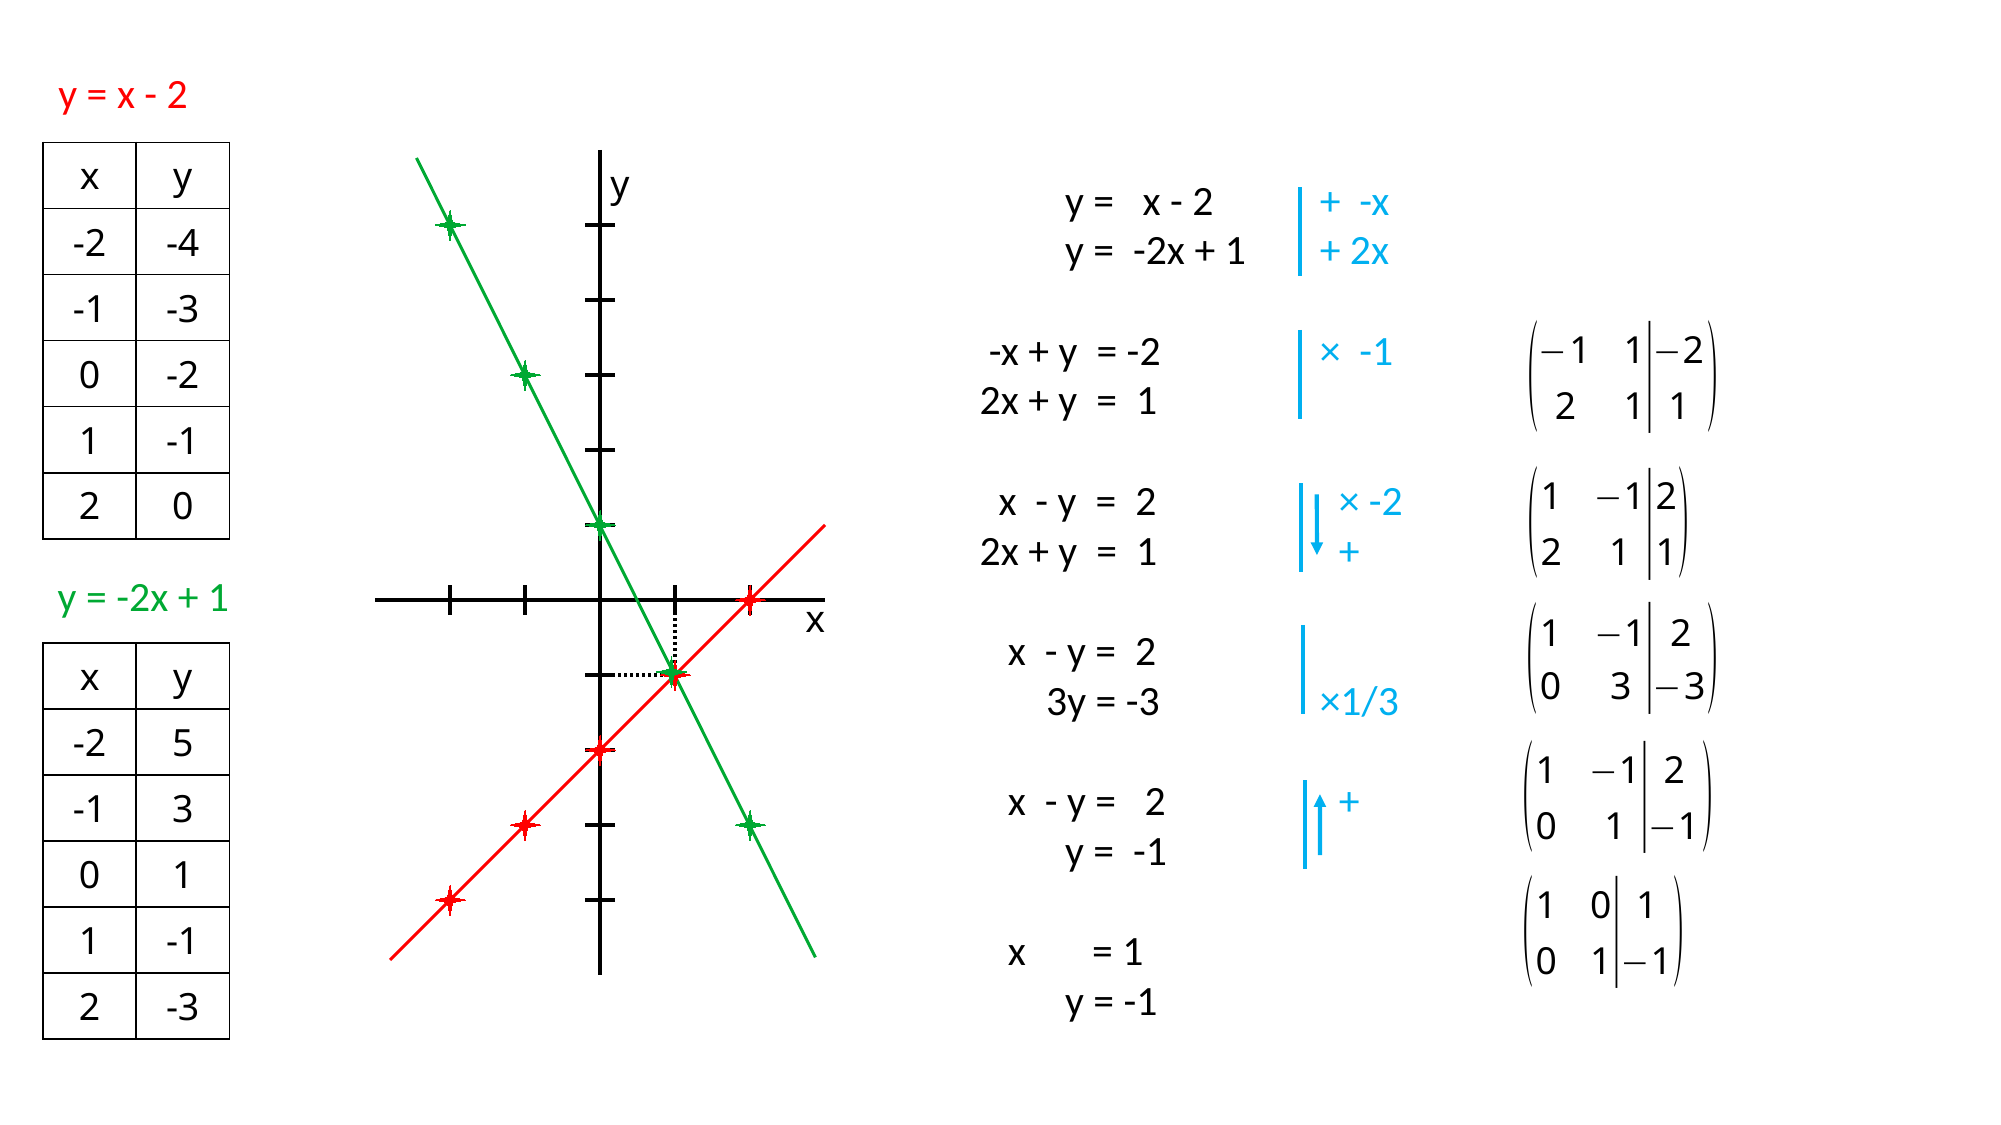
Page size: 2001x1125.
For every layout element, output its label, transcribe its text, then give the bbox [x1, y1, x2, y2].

table_cell -1 [44, 275, 135, 340]
table_cell -2 [44, 209, 135, 274]
text_box [435, 210, 466, 241]
text_box x [790, 585, 841, 651]
table_cell 0 [44, 341, 135, 406]
text_box [435, 885, 466, 916]
chart [1519, 464, 1697, 582]
text_box [510, 810, 541, 841]
table_cell 0 [137, 474, 229, 538]
table_cell 5 [137, 710, 229, 774]
table_header y [137, 644, 229, 708]
table_cell 2 [44, 474, 135, 538]
table_cell 2 [44, 974, 135, 1038]
text_box [735, 810, 766, 841]
table_cell -4 [137, 209, 229, 274]
table_header x [44, 143, 135, 208]
table_cell 0 [44, 842, 135, 906]
table_cell -3 [137, 275, 229, 340]
text_box [656, 656, 691, 691]
table_header x [44, 644, 135, 708]
text_box y = x - 2 [43, 58, 203, 124]
table_cell -1 [137, 407, 229, 472]
text_box y = -2x + 1 [42, 562, 285, 628]
table_cell 3 [137, 776, 229, 840]
text_box + -x + 2x × -1 × -2 + ×1/3 + [1305, 165, 1435, 832]
text_box y [595, 149, 645, 216]
table_cell -1 [137, 908, 229, 972]
table_cell -2 [44, 710, 135, 774]
table_cell 1 [44, 908, 135, 972]
table_cell 1 [44, 407, 135, 472]
text_box [585, 510, 616, 541]
text_box [735, 585, 766, 616]
table_cell 1 [137, 842, 229, 906]
chart [1515, 873, 1692, 991]
table_cell -1 [44, 776, 135, 840]
text_box [585, 735, 616, 766]
table_header y [137, 143, 229, 208]
text_box y = x - 2 y = -2x + 1 -x + y = -2 2x + y = 1 x - y = 2 2x + y = 1 x - y = 2 3y = -3 x - y = 2 y = -1 x = 1 y = -1 [964, 165, 1394, 1032]
chart [1515, 738, 1721, 856]
text_box [510, 360, 541, 391]
table_cell -3 [137, 974, 229, 1038]
table_cell -2 [137, 341, 229, 406]
chart [1519, 600, 1726, 717]
chart [1519, 318, 1726, 436]
